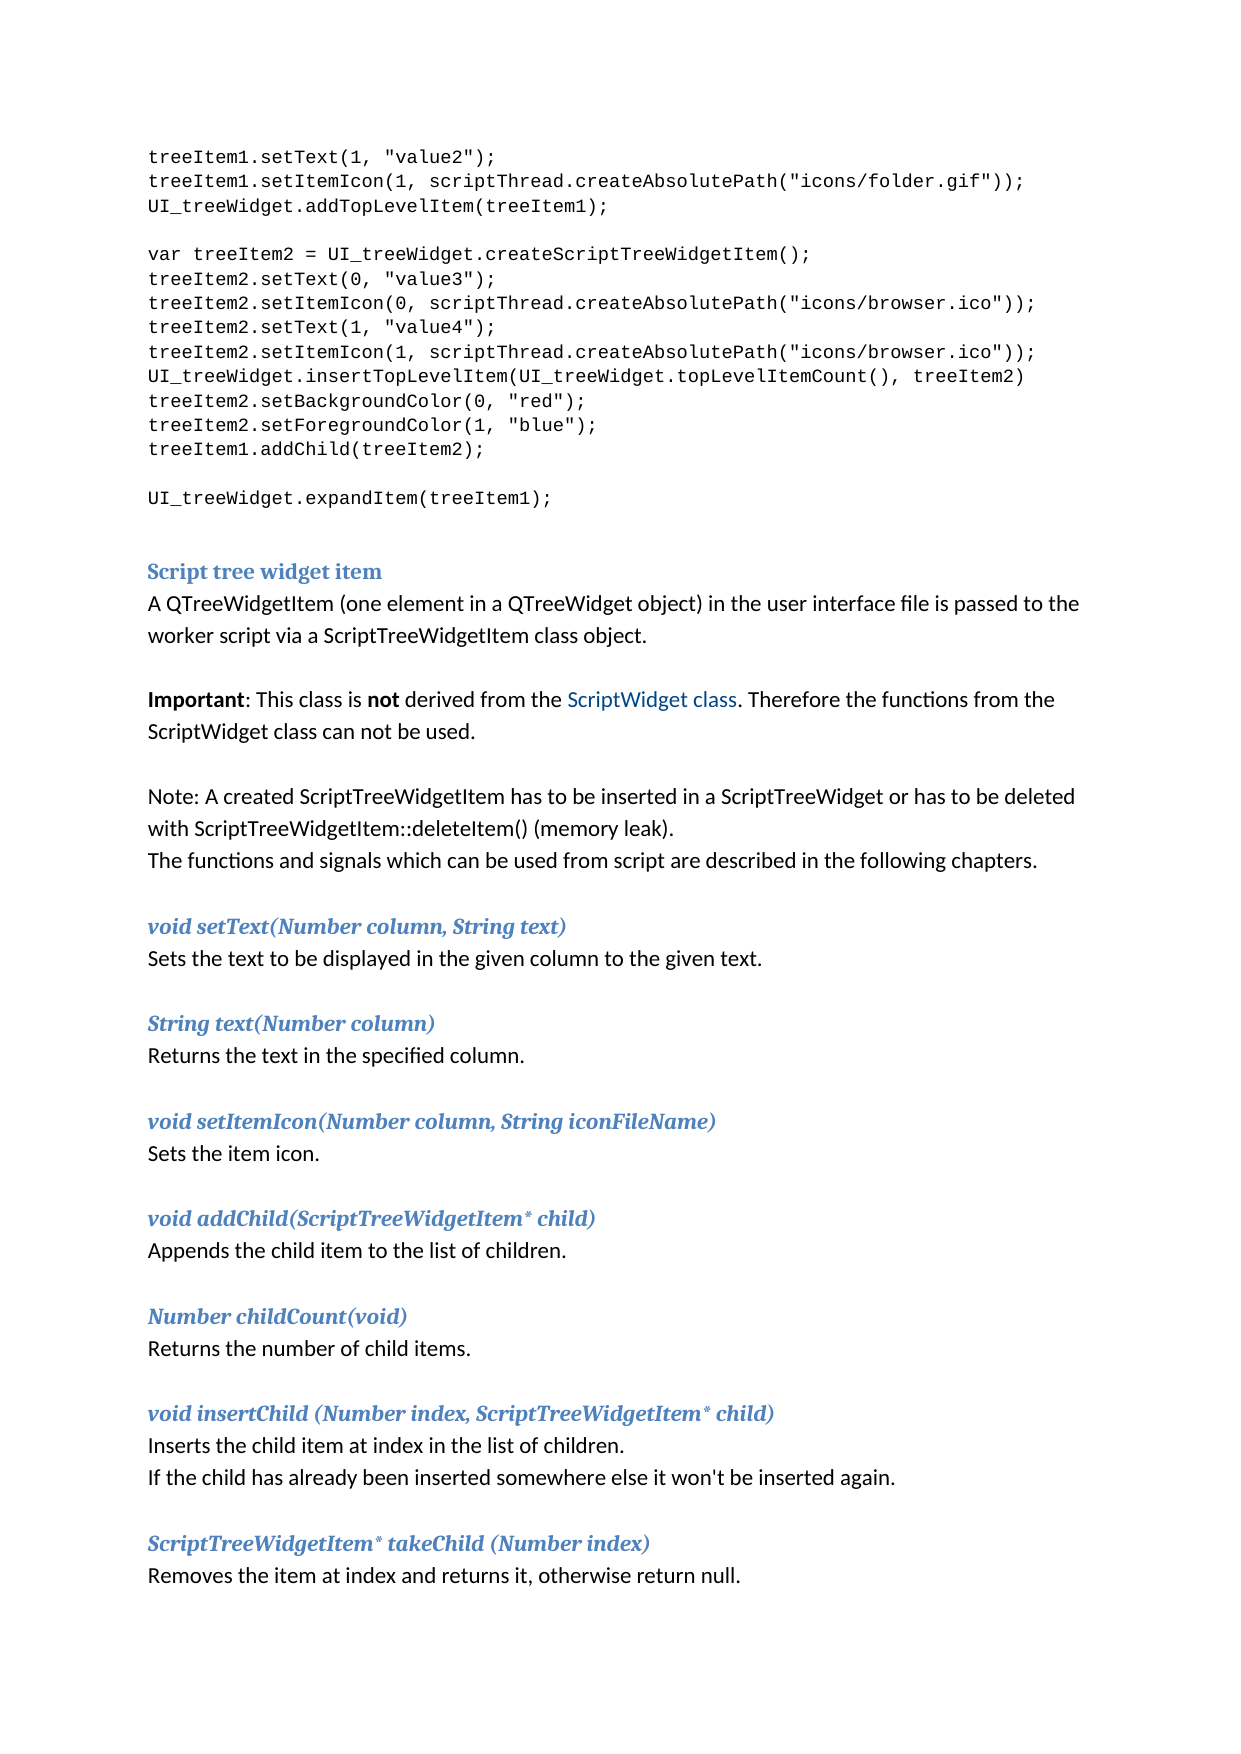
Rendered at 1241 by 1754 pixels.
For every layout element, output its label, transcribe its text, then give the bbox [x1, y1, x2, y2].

text Inserts the child item at index in the list of children. [148, 1431, 1093, 1459]
text treeItem2.setText(0, "value3"); [148, 269, 1093, 291]
subtitle void addChild(ScriptTreeWidgetItem* child) [148, 1206, 1093, 1232]
text treeItem2.setText(1, "value4"); [148, 318, 1093, 339]
text Sets the item icon. [148, 1139, 1093, 1167]
subtitle Script tree widget item [148, 558, 1093, 585]
text var treeItem2 = UI_treeWidget.createScriptTreeWidgetItem(); [148, 245, 1093, 266]
text UI_treeWidget.insertTopLevelItem(UI_treeWidget.topLevelItemCount(), treeItem2) [148, 367, 1093, 388]
text A QTreeWidgetItem (one element in a QTreeWidget object) in the user interface file is passed to the worker script via a ScriptTreeWidgetItem class object. [148, 589, 1093, 649]
subtitle String text(Number column) [148, 1011, 1093, 1037]
text treeItem1.setItemIcon(1, scriptThread.createAbsolutePath("icons/folder.gif")); [148, 172, 1093, 193]
subtitle void insertChild (Number index, ScriptTreeWidgetItem* child) [148, 1401, 1093, 1427]
subtitle Number childCount(void) [148, 1303, 1093, 1330]
text Appends the child item to the list of children. [148, 1236, 1093, 1264]
text Returns the text in the specified column. [148, 1041, 1093, 1069]
text If the child has already been inserted somewhere else it won't be inserted again. [148, 1463, 1093, 1491]
text treeItem2.setBackgroundColor(0, "red"); [148, 391, 1093, 413]
subtitle ScriptTreeWidgetItem* takeChild (Number index) [148, 1531, 1093, 1557]
text treeItem2.setItemIcon(0, scriptThread.createAbsolutePath("icons/browser.ico")); [148, 294, 1093, 315]
text Removes the item at index and returns it, otherwise return null. [148, 1561, 1093, 1589]
text Note: A created ScriptTreeWidgetItem has to be inserted in a ScriptTreeWidget or has to be deleted with ScriptTreeWidgetItem::deleteItem() (memory leak). [148, 782, 1093, 842]
text The functions and signals which can be used from script are described in the following chapters. [148, 846, 1093, 874]
text Sets the text to be displayed in the given column to the given text. [148, 944, 1093, 972]
text treeItem1.setText(1, "value2"); [148, 148, 1093, 169]
text treeItem1.addChild(treeItem2); [148, 440, 1093, 461]
text UI_treeWidget.expandItem(treeItem1); [148, 489, 1093, 510]
text Returns the number of child items. [148, 1334, 1093, 1362]
subtitle void setText(Number column, String text) [148, 913, 1093, 940]
subtitle void setItemIcon(Number column, String iconFileName) [148, 1108, 1093, 1135]
text Important: This class is not derived from the ScriptWidget class. Therefore the functions from the ScriptWidget class can not be used. [148, 685, 1093, 745]
text treeItem2.setForegroundColor(1, "blue"); [148, 416, 1093, 437]
text treeItem2.setItemIcon(1, scriptThread.createAbsolutePath("icons/browser.ico")); [148, 343, 1093, 364]
text UI_treeWidget.addTopLevelItem(treeItem1); [148, 196, 1093, 218]
